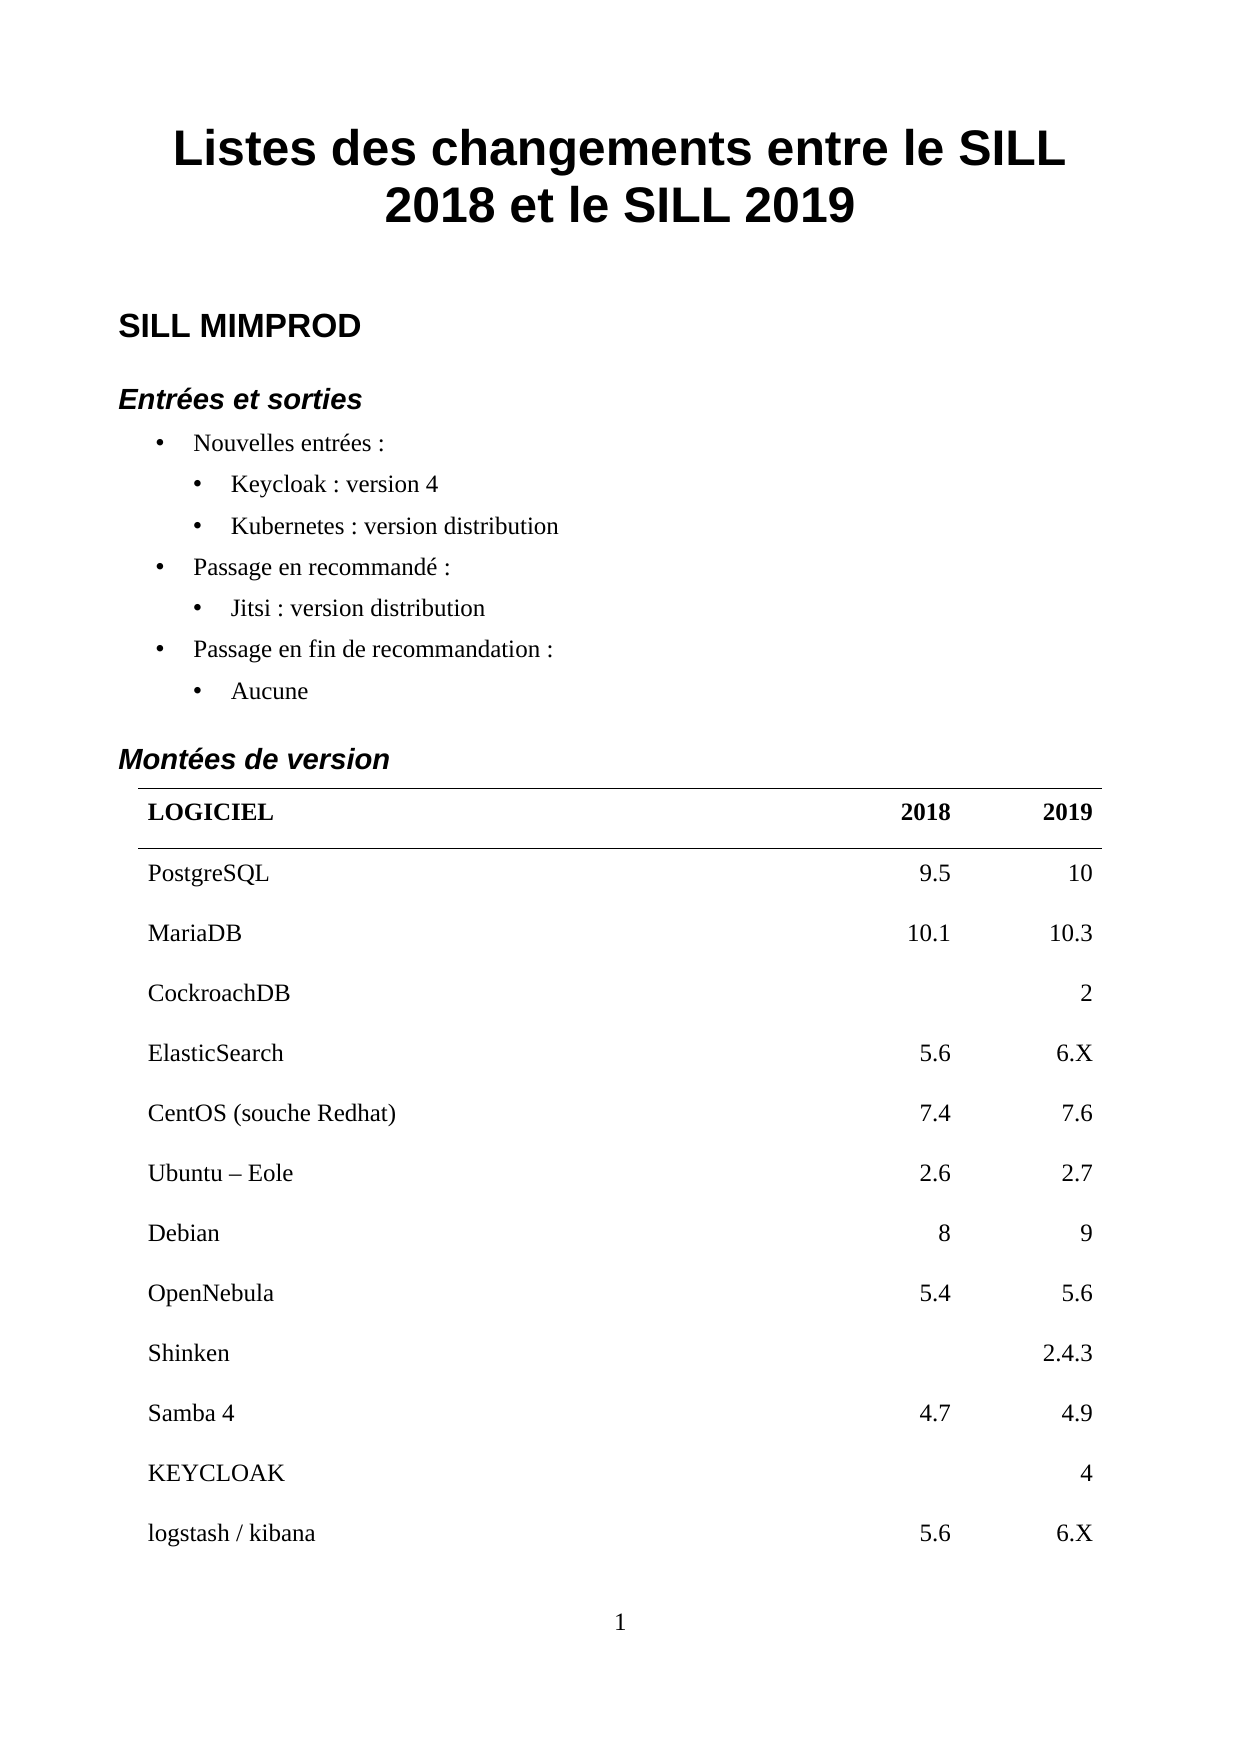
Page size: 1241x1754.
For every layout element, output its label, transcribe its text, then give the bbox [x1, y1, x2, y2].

table_cell MariaDB [138, 908, 835, 968]
table_cell 2.6 [835, 1148, 960, 1208]
table_cell logstash / kibana [138, 1508, 835, 1568]
table_cell [835, 1448, 960, 1508]
table_cell PostgreSQL [138, 849, 835, 908]
table_cell KEYCLOAK [138, 1448, 835, 1508]
table_cell 8 [835, 1208, 960, 1268]
table_cell 4.9 [960, 1388, 1102, 1448]
subtitle Entrées et sorties [118, 382, 1122, 416]
table_cell ElasticSearch [138, 1028, 835, 1088]
table_cell 5.6 [835, 1508, 960, 1568]
table_header 2018 [835, 789, 960, 848]
table_cell 10 [960, 849, 1102, 908]
table_cell 4 [960, 1448, 1102, 1508]
list Kubernetes : version distribution [193, 511, 1122, 539]
list Keycloak : version 4 [193, 469, 1122, 498]
table_cell CockroachDB [138, 968, 835, 1028]
title Listes des changements entre le SILL 2018 et le SILL 2019 [118, 118, 1122, 233]
table_cell 10.3 [960, 908, 1102, 968]
table_header LOGICIEL [138, 789, 835, 848]
table_cell 9.5 [835, 849, 960, 908]
table_cell 10.1 [835, 908, 960, 968]
table_cell 5.6 [835, 1028, 960, 1088]
table_cell 2.4.3 [960, 1328, 1102, 1388]
table_cell 4.7 [835, 1388, 960, 1448]
table_cell 5.6 [960, 1268, 1102, 1328]
subtitle SILL MIMPROD [118, 306, 1122, 345]
list Nouvelles entrées : [156, 428, 1122, 457]
list Passage en recommandé : [156, 552, 1122, 581]
table_cell 9 [960, 1208, 1102, 1268]
table_cell 7.4 [835, 1088, 960, 1148]
table_cell OpenNebula [138, 1268, 835, 1328]
table_cell 5.4 [835, 1268, 960, 1328]
list Passage en fin de recommandation : [156, 634, 1122, 663]
table_cell CentOS (souche Redhat) [138, 1088, 835, 1148]
table_cell Debian [138, 1208, 835, 1268]
table_header 2019 [960, 789, 1102, 848]
table_cell Samba 4 [138, 1388, 835, 1448]
list Jitsi : version distribution [193, 593, 1122, 622]
list Aucune [193, 676, 1122, 704]
table_cell 7.6 [960, 1088, 1102, 1148]
table_cell 2.7 [960, 1148, 1102, 1208]
table_cell Ubuntu – Eole [138, 1148, 835, 1208]
table_cell [835, 1328, 960, 1388]
table_cell 6.X [960, 1508, 1102, 1568]
table_cell [835, 968, 960, 1028]
subtitle Montées de version [118, 742, 1122, 776]
table_cell 6.X [960, 1028, 1102, 1088]
table_cell Shinken [138, 1328, 835, 1388]
table_cell 2 [960, 968, 1102, 1028]
